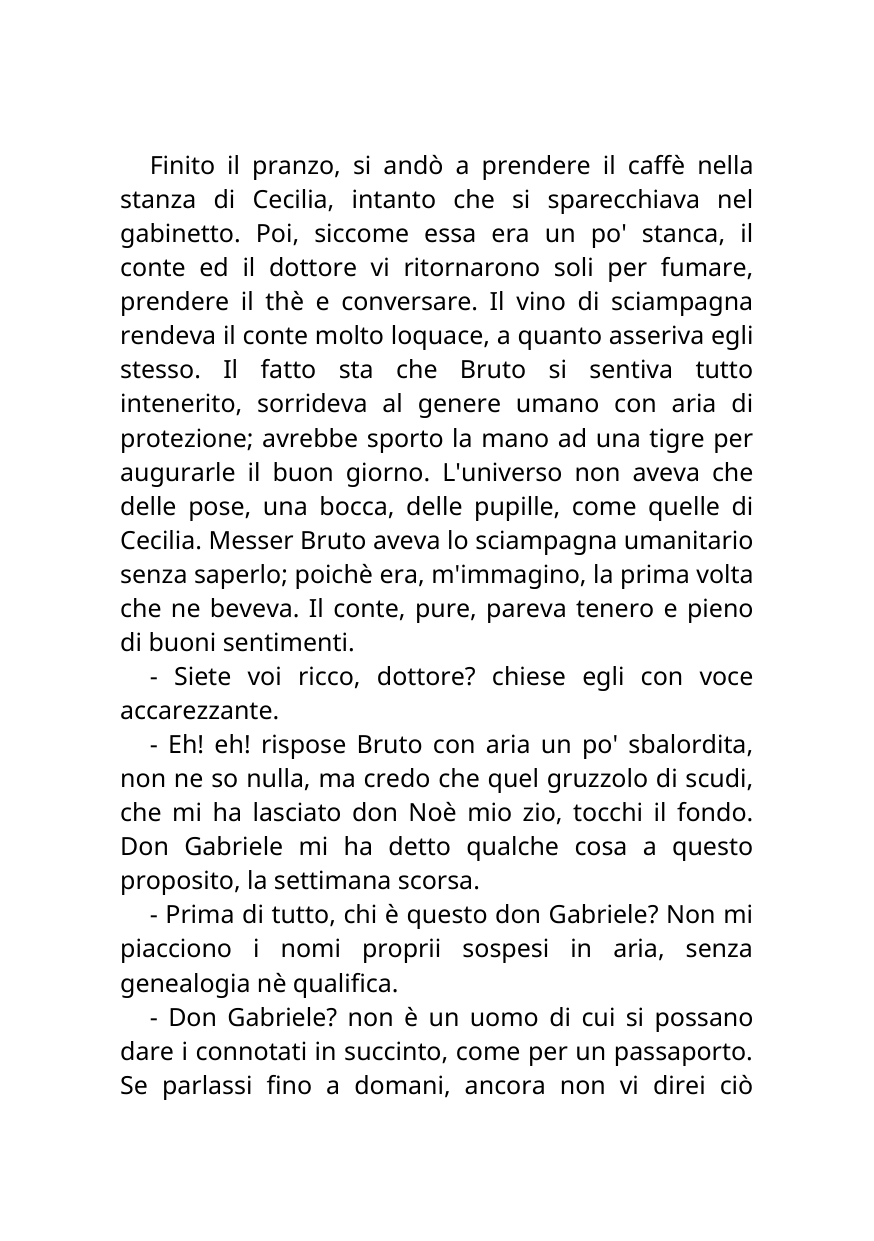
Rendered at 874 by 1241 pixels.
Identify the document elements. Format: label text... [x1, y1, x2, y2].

text - Eh! eh! rispose Bruto con aria un po' sbalordita, non ne so nulla, ma credo che quel gruzzolo di scudi, che mi ha lasciato don Noè mio zio, tocchi il fondo. Don Gabriele mi ha detto qualche cosa a questo proposito, la settimana scorsa. [120, 727, 754, 897]
text - Don Gabriele? non è un uomo di cui si possano dare i connotati in succinto, come per un passaporto. Se parlassi fino a domani, ancora non vi direi ciò [120, 999, 754, 1101]
text - Siete voi ricco, dottore? chiese egli con voce accarezzante. [120, 659, 754, 727]
text - Prima di tutto, chi è questo don Gabriele? Non mi piacciono i nomi proprii sospesi in aria, senza genealogia nè qualifica. [120, 897, 754, 999]
text Finito il pranzo, si andò a prendere il caffè nella stanza di Cecilia, intanto che si sparecchiava nel gabinetto. Poi, siccome essa era un po' stanca, il conte ed il dottore vi ritornarono soli per fumare, prendere il thè e conversare. Il vino di sciampagna rendeva il conte molto loquace, a quanto asseriva egli stesso. Il fatto sta che Bruto si sentiva tutto intenerito, sorrideva al genere umano con aria di protezione; avrebbe sporto la mano ad una tigre per augurarle il buon giorno. L'universo non aveva che delle pose, una bocca, delle pupille, come quelle di Cecilia. Messer Bruto aveva lo sciampagna umanitario senza saperlo; poichè era, m'immagino, la prima volta che ne beveva. Il conte, pure, pareva tenero e pieno di buoni sentimenti. [120, 148, 754, 659]
